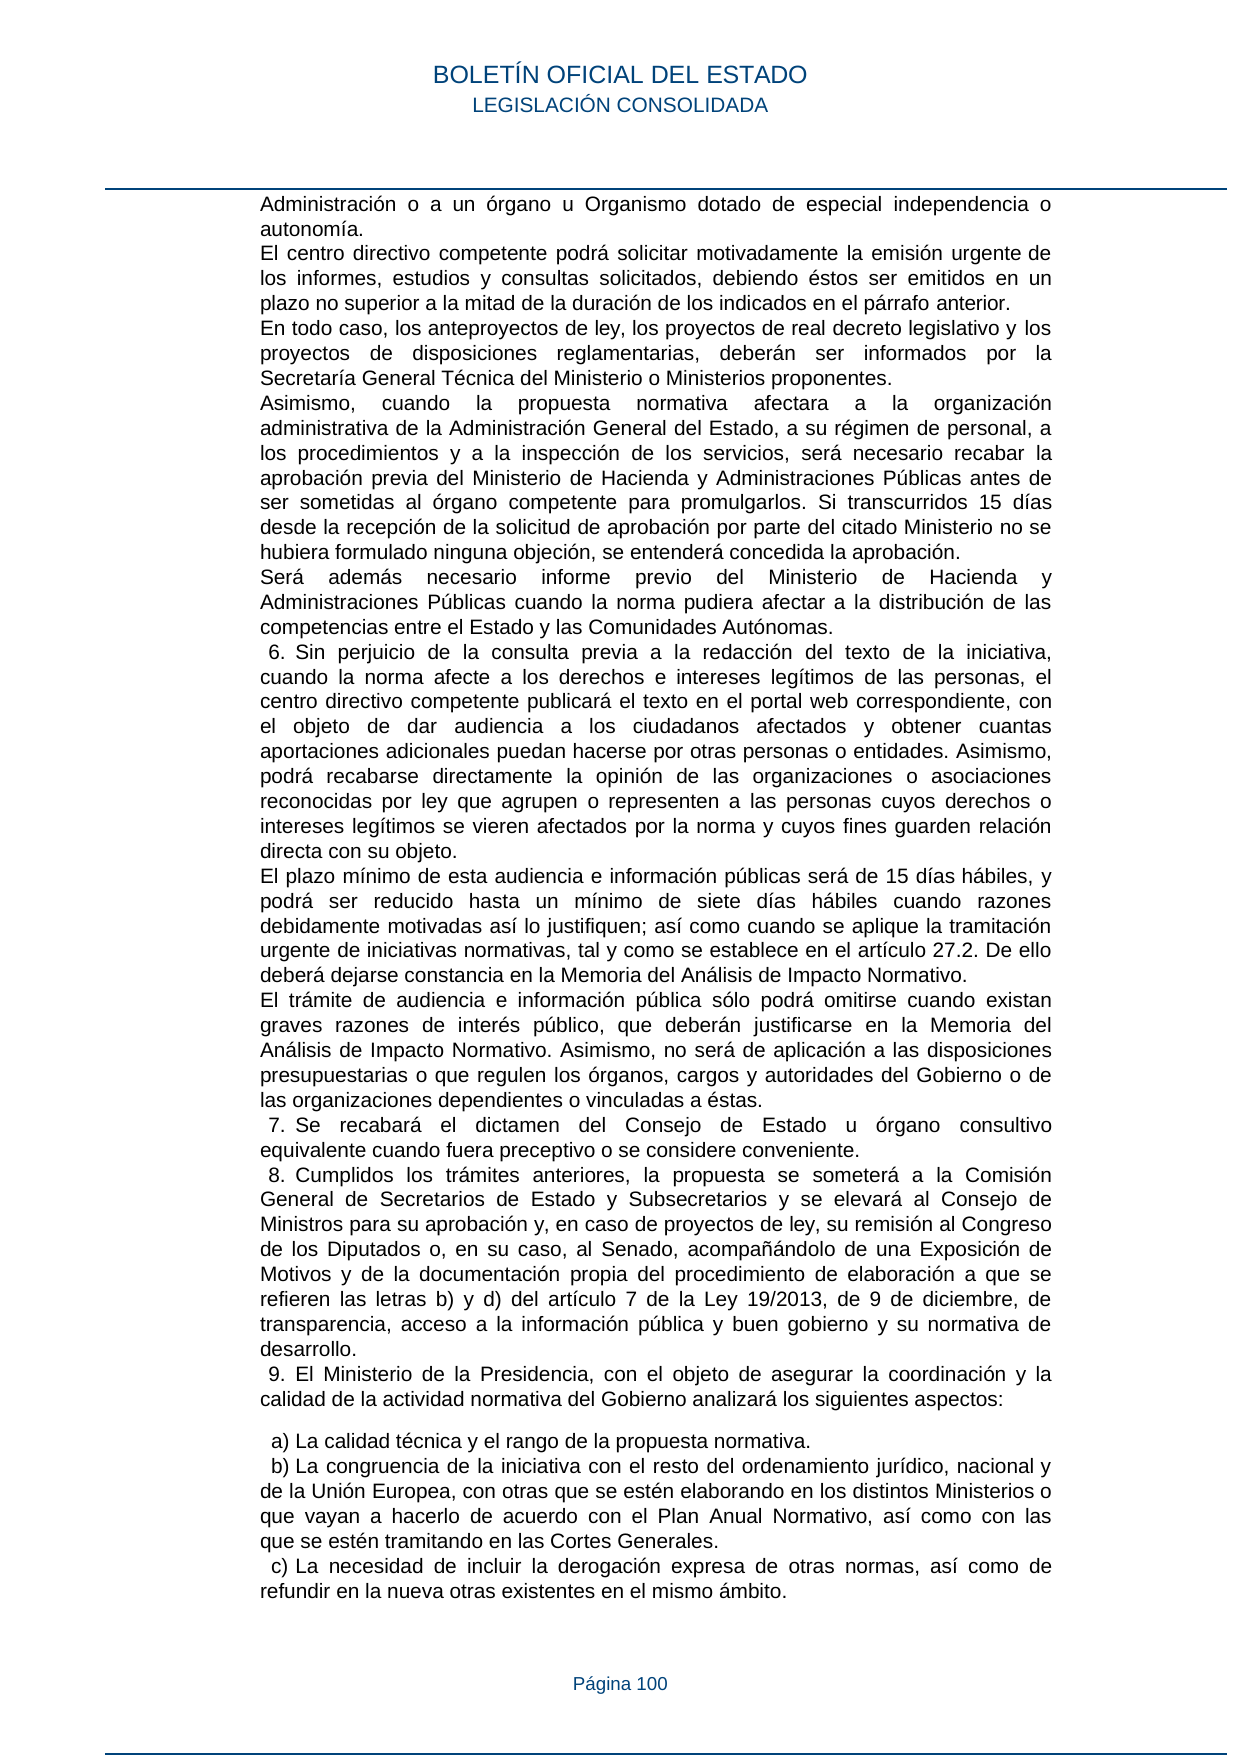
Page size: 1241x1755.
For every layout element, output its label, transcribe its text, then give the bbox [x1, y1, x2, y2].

list La congruencia de la iniciativa con el resto del ordenamiento jurídico, nacional y de la Unión Europea, con otras que se estén elaborando en los distintos Ministerios o que vayan a hacerlo de acuerdo con el Plan Anual Normativo, así como con las que se estén tramitando en las Cortes Generales. [235, 1454, 1052, 1553]
list Cumplidos los trámites anteriores, la propuesta se someterá a la Comisión General de Secretarios de Estado y Subsecretarios y se elevará al Consejo de Ministros para su aprobación y, en caso de proyectos de ley, su remisión al Congreso de los Diputados o, en su caso, al Senado, acompañándolo de una Exposición de Motivos y de la documentación propia del procedimiento de elaboración a que se refieren las letras b) y d) del artículo 7 de la Ley 19/2013, de 9 de diciembre, de transparencia, acceso a la información pública y buen gobierno y su normativa de desarrollo. [233, 1162, 1052, 1361]
text Asimismo, cuando la propuesta normativa afectara a la organización administrativa de la Administración General del Estado, a su régimen de personal, a los procedimientos y a la inspección de los servicios, será necesario recabar la aprobación previa del Ministerio de Hacienda y Administraciones Públicas antes de ser sometidas al órgano competente para promulgarlos. Si transcurridos 15 días desde la recepción de la solicitud de aprobación por parte del citado Ministerio no se hubiera formulado ninguna objeción, se entenderá concedida la aprobación. [260, 391, 1052, 564]
list Se recabará el dictamen del Consejo de Estado u órgano consultivo equivalente cuando fuera preceptivo o se considere conveniente. [233, 1113, 1052, 1161]
text El centro directivo competente podrá solicitar motivadamente la emisión urgente de los informes, estudios y consultas solicitados, debiendo éstos ser emitidos en un plazo no superior a la mitad de la duración de los indicados en el párrafo anterior. [260, 241, 1052, 315]
list La calidad técnica y el rango de la propuesta normativa. [235, 1429, 1195, 1453]
text Administración o a un órgano u Organismo dotado de especial independencia o autonomía. [260, 190, 1072, 240]
text En todo caso, los anteproyectos de ley, los proyectos de real decreto legislativo y los proyectos de disposiciones reglamentarias, deberán ser informados por la Secretaría General Técnica del Ministerio o Ministerios proponentes. [260, 316, 1052, 390]
text [260, 176, 1072, 188]
text Será además necesario informe previo del Ministerio de Hacienda y Administraciones Públicas cuando la norma pudiera afectar a la distribución de las competencias entre el Estado y las Comunidades Autónomas. [260, 565, 1052, 639]
list El Ministerio de la Presidencia, con el objeto de asegurar la coordinación y la calidad de la actividad normativa del Gobierno analizará los siguientes aspectos: [233, 1362, 1052, 1410]
list Sin perjuicio de la consulta previa a la redacción del texto de la iniciativa, cuando la norma afecte a los derechos e intereses legítimos de las personas, el centro directivo competente publicará el texto en el portal web correspondiente, con el objeto de dar audiencia a los ciudadanos afectados y obtener cuantas aportaciones adicionales puedan hacerse por otras personas o entidades. Asimismo, podrá recabarse directamente la opinión de las organizaciones o asociaciones reconocidas por ley que agrupen o representen a las personas cuyos derechos o intereses legítimos se vieren afectados por la norma y cuyos fines guarden relación directa con su objeto. [233, 639, 1052, 863]
text El plazo mínimo de esta audiencia e información públicas será de 15 días hábiles, y podrá ser reducido hasta un mínimo de siete días hábiles cuando razones debidamente motivadas así lo justifiquen; así como cuando se aplique la tramitación urgente de iniciativas normativas, tal y como se establece en el artículo 27.2. De ello deberá dejarse constancia en la Memoria del Análisis de Impacto Normativo. [260, 864, 1052, 987]
list La necesidad de incluir la derogación expresa de otras normas, así como de refundir en la nueva otras existentes en el mismo ámbito. [235, 1554, 1052, 1602]
text El trámite de audiencia e información pública sólo podrá omitirse cuando existan graves razones de interés público, que deberán justificarse en la Memoria del Análisis de Impacto Normativo. Asimismo, no será de aplicación a las disposiciones presupuestarias o que regulen los órganos, cargos y autoridades del Gobierno o de las organizaciones dependientes o vinculadas a éstas. [260, 988, 1052, 1112]
